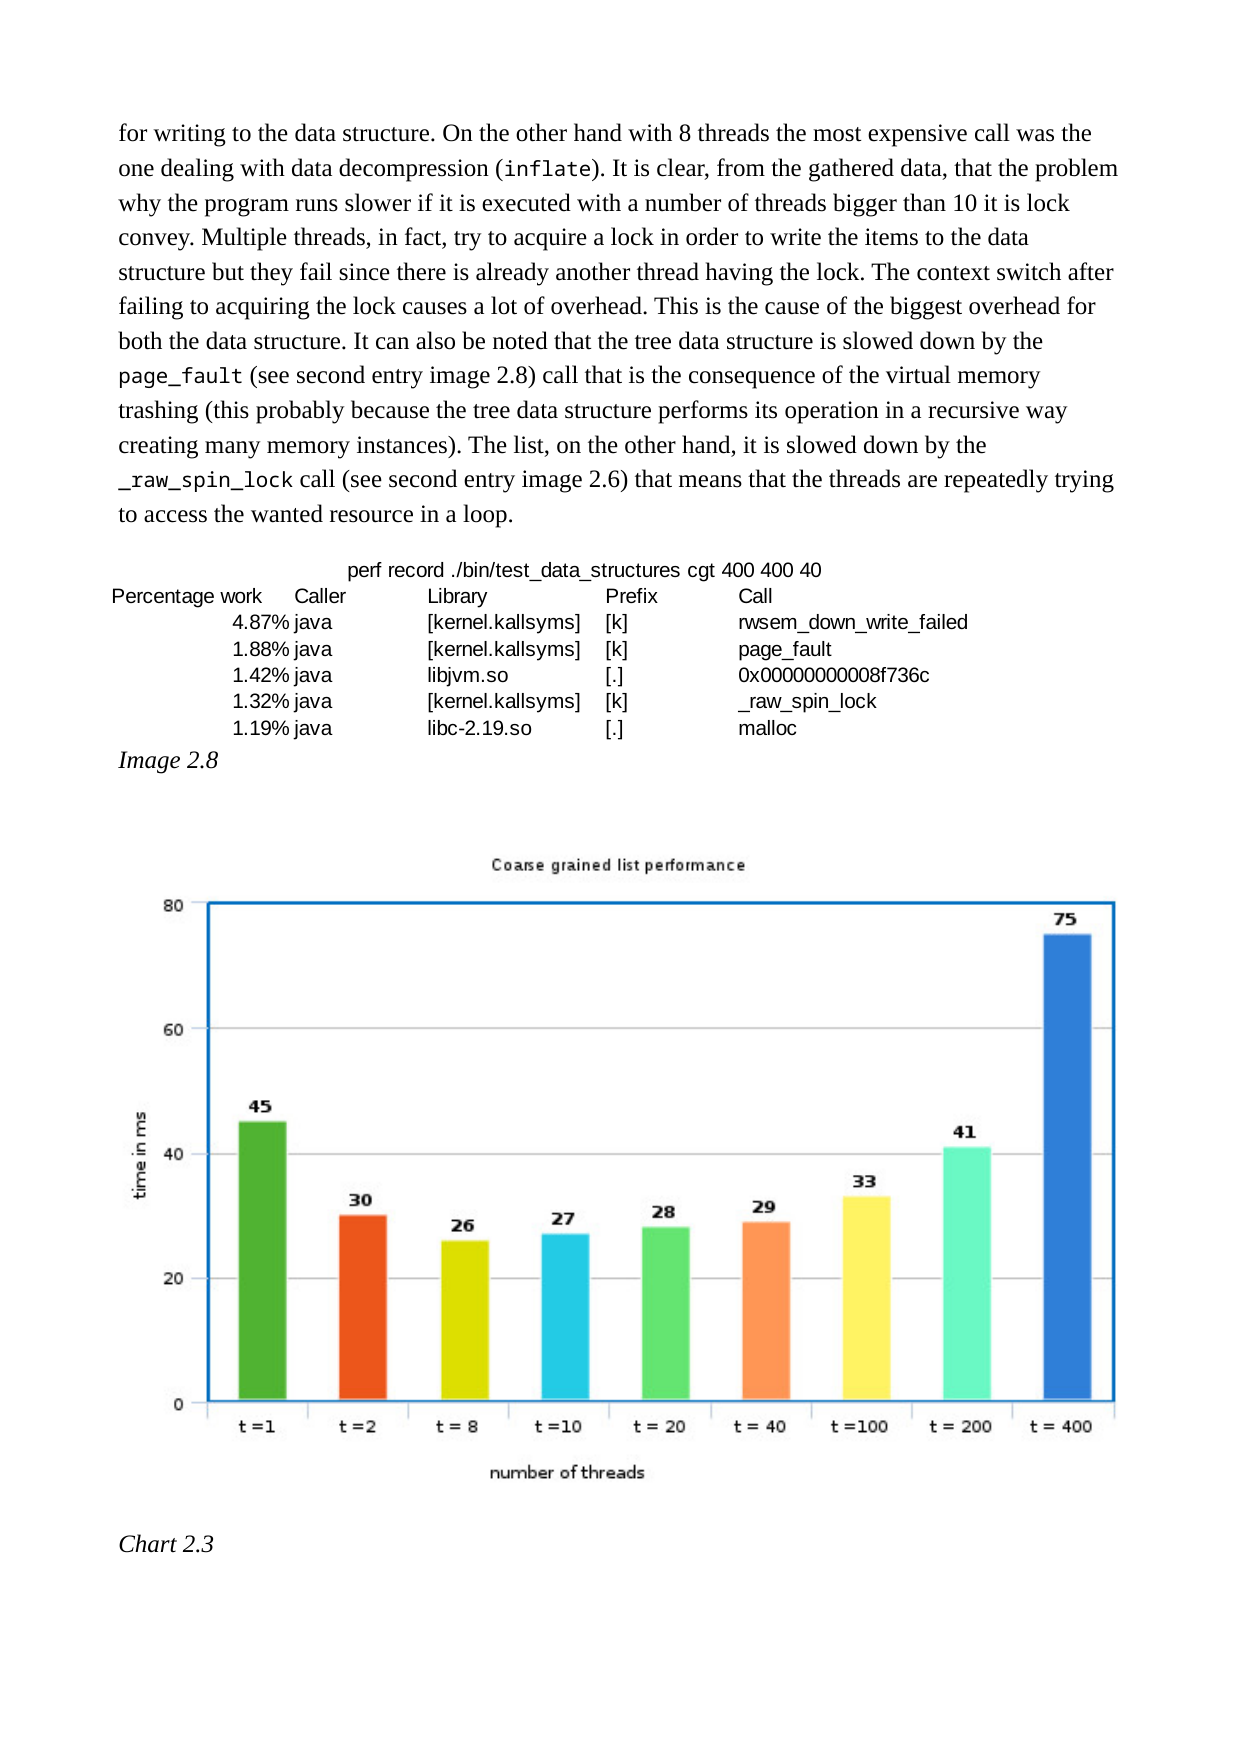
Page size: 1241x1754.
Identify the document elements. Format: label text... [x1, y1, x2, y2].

text Image 2.8 [118, 745, 1122, 774]
text for writing to the data structure. On the other hand with 8 threads the most expensive call was the one dealing with data decompression (inflate). It is clear, from the gathered data, that the problem why the program runs slower if it is executed with a number of threads bigger than 10 it is lock convey. Multiple threads, in fact, try to acquire a lock in order to write the items to the data structure but they fail since there is already another thread having the lock. The context switch after failing to acquiring the lock causes a lot of overhead. This is the cause of the biggest overhead for both the data structure. It can also be noted that the tree data structure is slowed down by the page_fault (see second entry image 2.8) call that is the consequence of the virtual memory trashing (this probably because the tree data structure performs its operation in a recursive way creating many memory instances). The list, on the other hand, it is slowed down by the _raw_spin_lock call (see second entry image 2.6) that means that the threads are repeatedly trying to access the wanted resource in a loop. [118, 118, 1122, 528]
picture [110, 843, 1130, 1523]
text Chart 2.3 [118, 1523, 1122, 1557]
